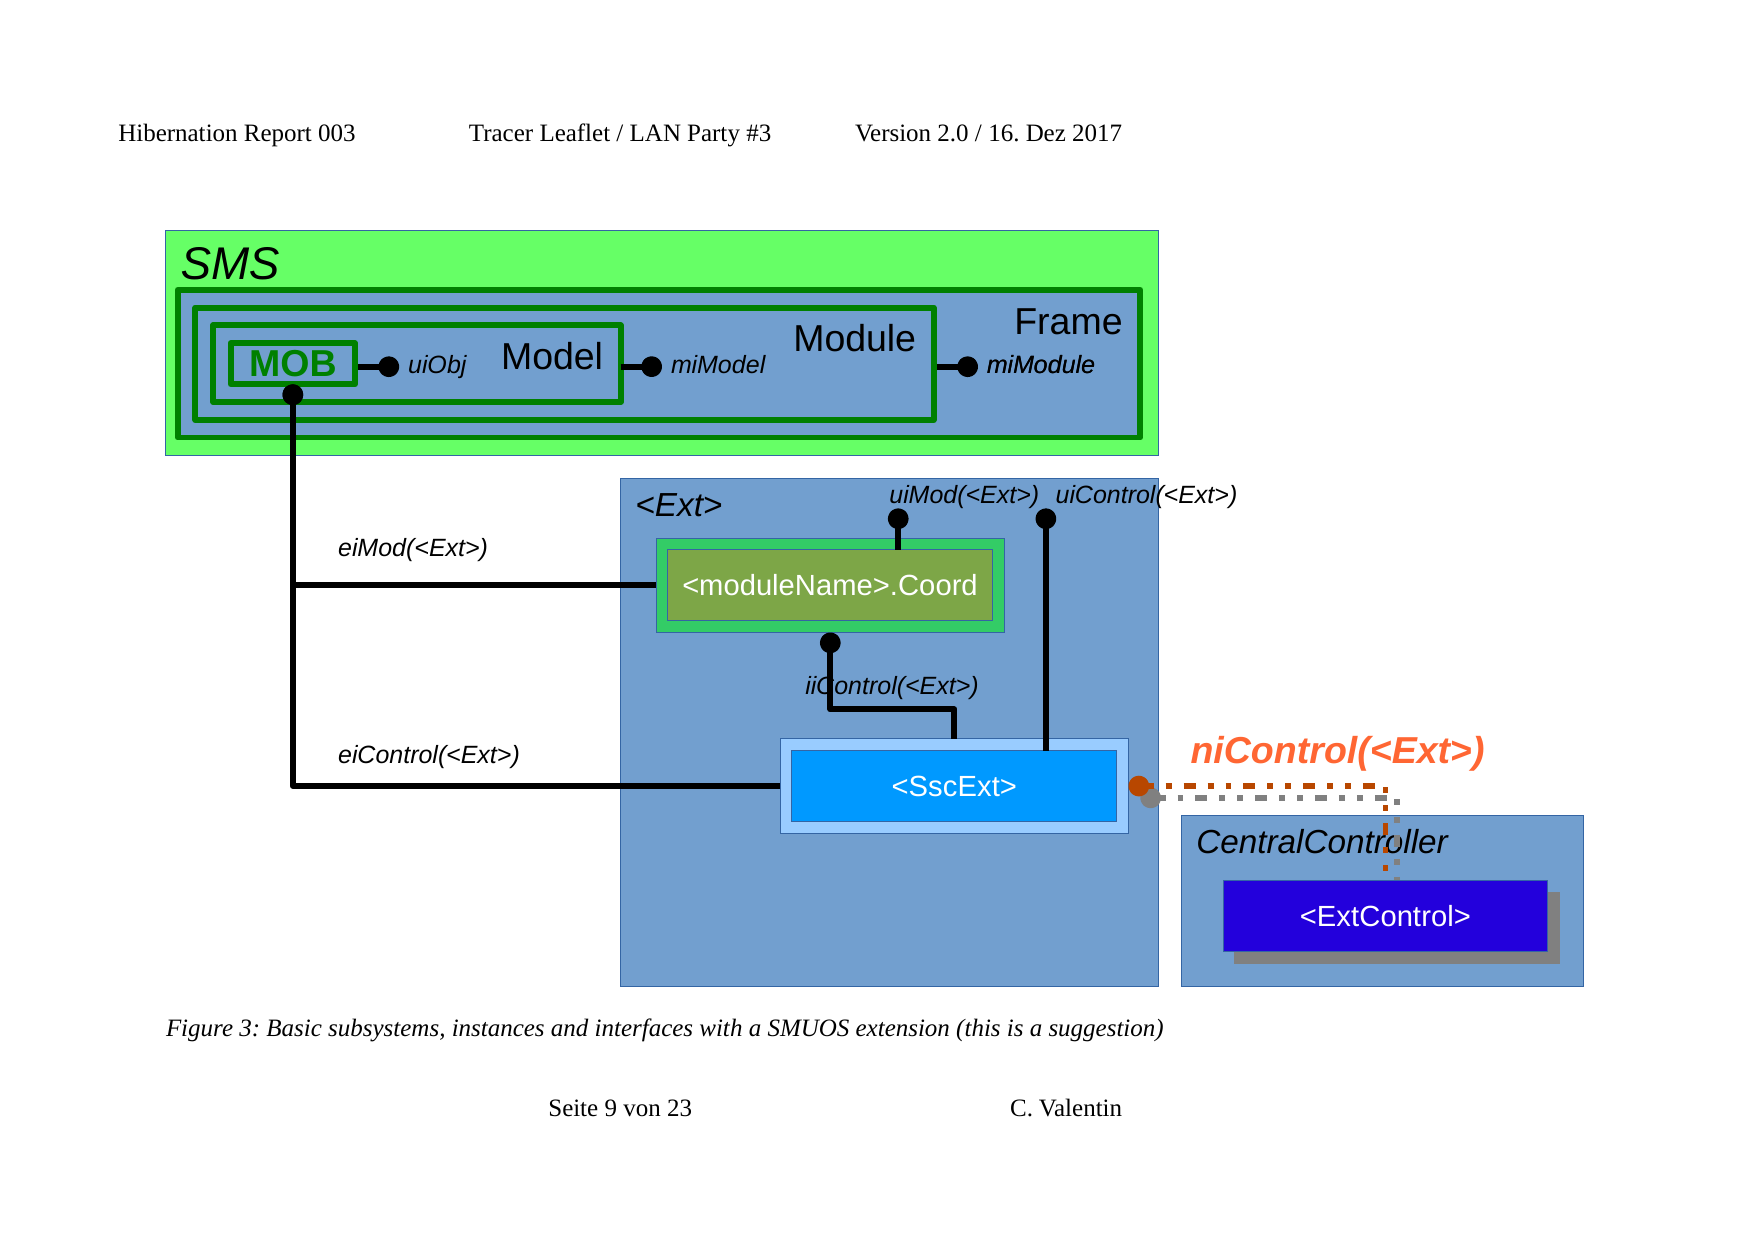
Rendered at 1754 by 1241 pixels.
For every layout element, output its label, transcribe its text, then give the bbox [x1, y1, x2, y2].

text Figure 3: Basic subsystems, instances and interfaces with a SMUOS extension (this is a suggestion) [166, 231, 1609, 1042]
